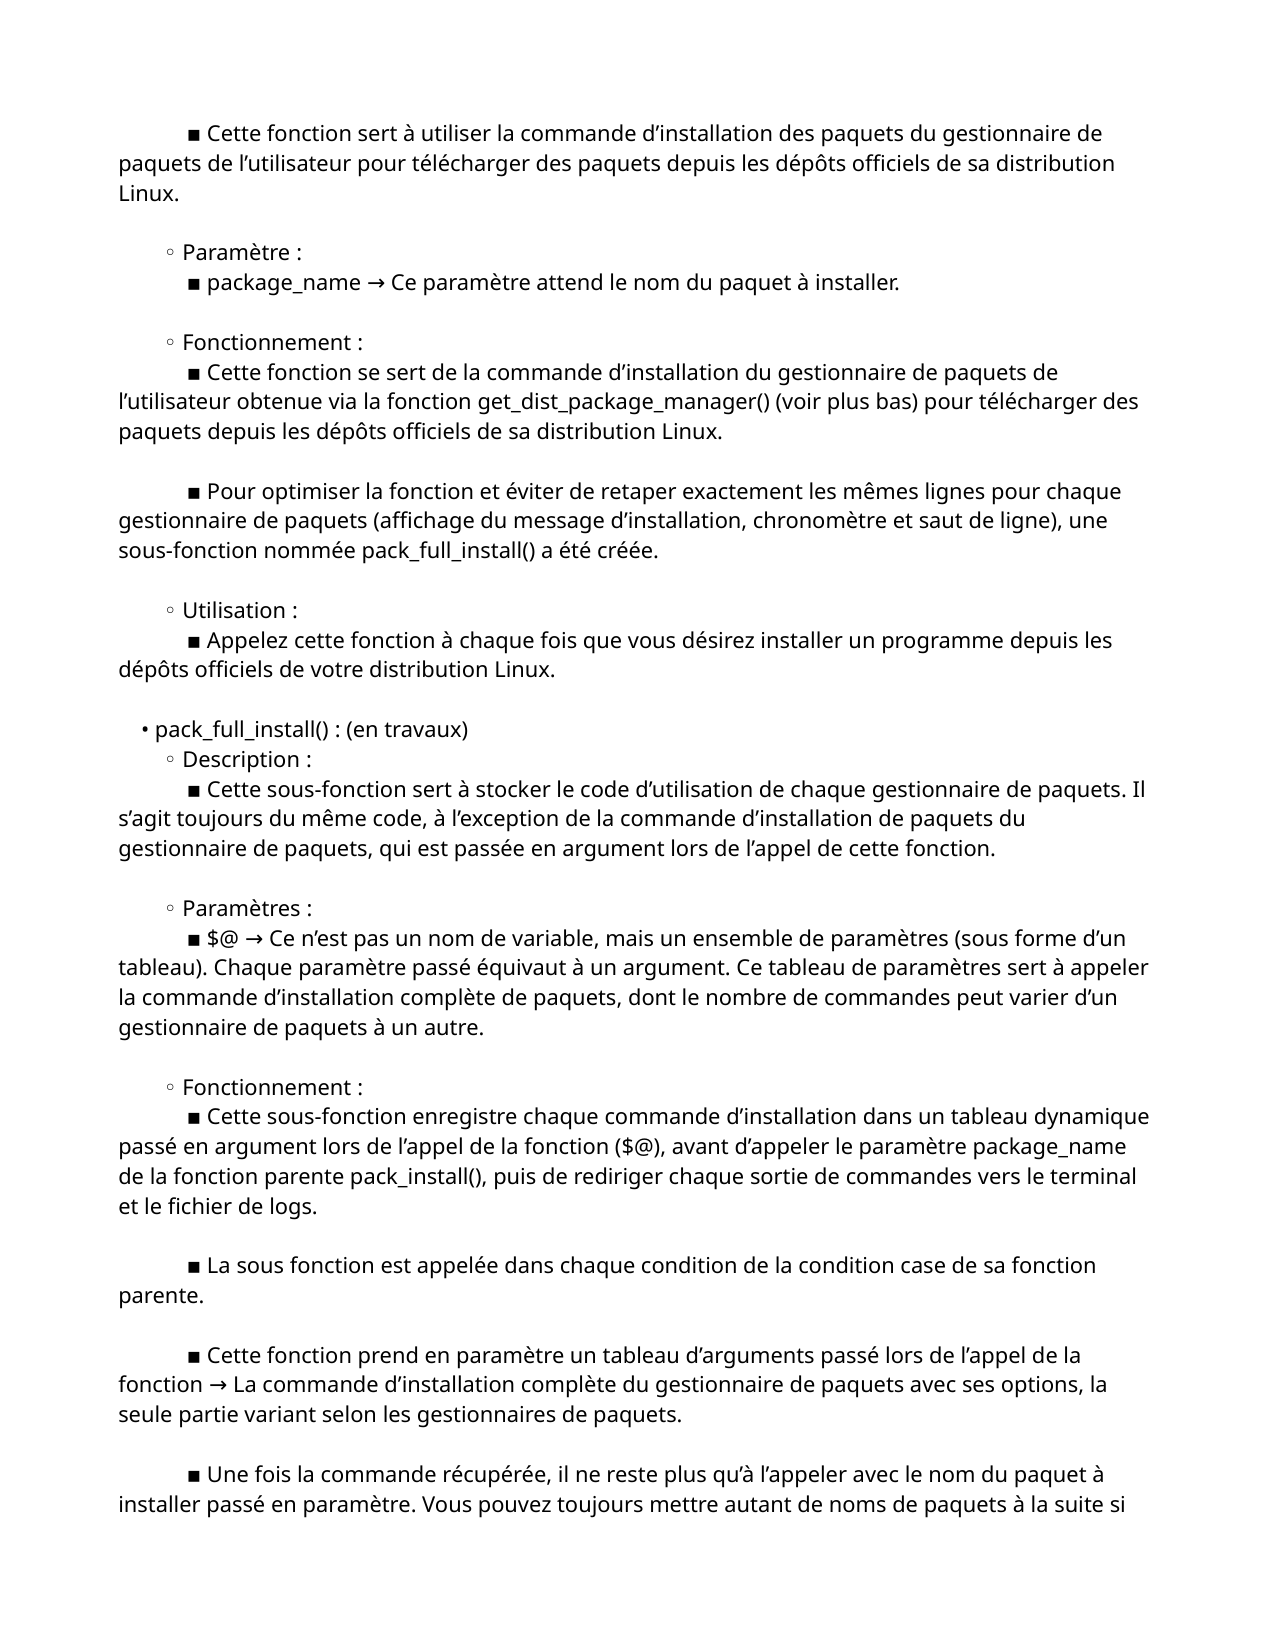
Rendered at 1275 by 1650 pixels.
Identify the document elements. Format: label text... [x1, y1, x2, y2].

text ◦ Paramètres : [118, 893, 1157, 922]
text ◦ Paramètre : [118, 237, 1157, 267]
text ▪ Cette fonction prend en paramètre un tableau d’arguments passé lors de l’appel de la fonction → La commande d’installation complète du gestionnaire de paquets avec ses options, la seule partie variant selon les gestionnaires de paquets. [118, 1339, 1157, 1429]
text ▪ Cette fonction sert à utiliser la commande d’installation des paquets du gestionnaire de paquets de l’utilisateur pour télécharger des paquets depuis les dépôts officiels de sa distribution Linux. [118, 118, 1157, 207]
text ▪ Pour optimiser la fonction et éviter de retaper exactement les mêmes lignes pour chaque gestionnaire de paquets (affichage du message d’installation, chronomètre et saut de ligne), une sous-fonction nommée pack_full_install() a été créée. [118, 476, 1157, 565]
text ▪ Cette fonction se sert de la commande d’installation du gestionnaire de paquets de l’utilisateur obtenue via la fonction get_dist_package_manager() (voir plus bas) pour télécharger des paquets depuis les dépôts officiels de sa distribution Linux. [118, 356, 1157, 446]
text ▪ Cette sous-fonction sert à stocker le code d’utilisation de chaque gestionnaire de paquets. Il s’agit toujours du même code, à l’exception de la commande d’installation de paquets du gestionnaire de paquets, qui est passée en argument lors de l’appel de cette fonction. [118, 773, 1157, 863]
text ▪ package_name → Ce paramètre attend le nom du paquet à installer. [118, 267, 1157, 297]
text ◦ Fonctionnement : [118, 327, 1157, 356]
text ◦ Description : [118, 744, 1157, 773]
text ▪ $@ → Ce n’est pas un nom de variable, mais un ensemble de paramètres (sous forme d’un tableau). Chaque paramètre passé équivaut à un argument. Ce tableau de paramètres sert à appeler la commande d’installation complète de paquets, dont le nombre de commandes peut varier d’un gestionnaire de paquets à un autre. [118, 922, 1157, 1042]
text ▪ Appelez cette fonction à chaque fois que vous désirez installer un programme depuis les dépôts officiels de votre distribution Linux. [118, 624, 1157, 684]
text ▪ Cette sous-fonction enregistre chaque commande d’installation dans un tableau dynamique passé en argument lors de l’appel de la fonction ($@), avant d’appeler le paramètre package_name de la fonction parente pack_install(), puis de rediriger chaque sortie de commandes vers le terminal et le fichier de logs. [118, 1101, 1157, 1220]
text ▪ La sous fonction est appelée dans chaque condition de la condition case de sa fonction parente. [118, 1250, 1157, 1310]
text • pack_full_install() : (en travaux) [118, 714, 1157, 744]
text ▪ Une fois la commande récupérée, il ne reste plus qu’à l’appeler avec le nom du paquet à installer passé en paramètre. Vous pouvez toujours mettre autant de noms de paquets à la suite si [118, 1459, 1157, 1518]
text ◦ Fonctionnement : [118, 1071, 1157, 1101]
text ◦ Utilisation : [118, 595, 1157, 624]
